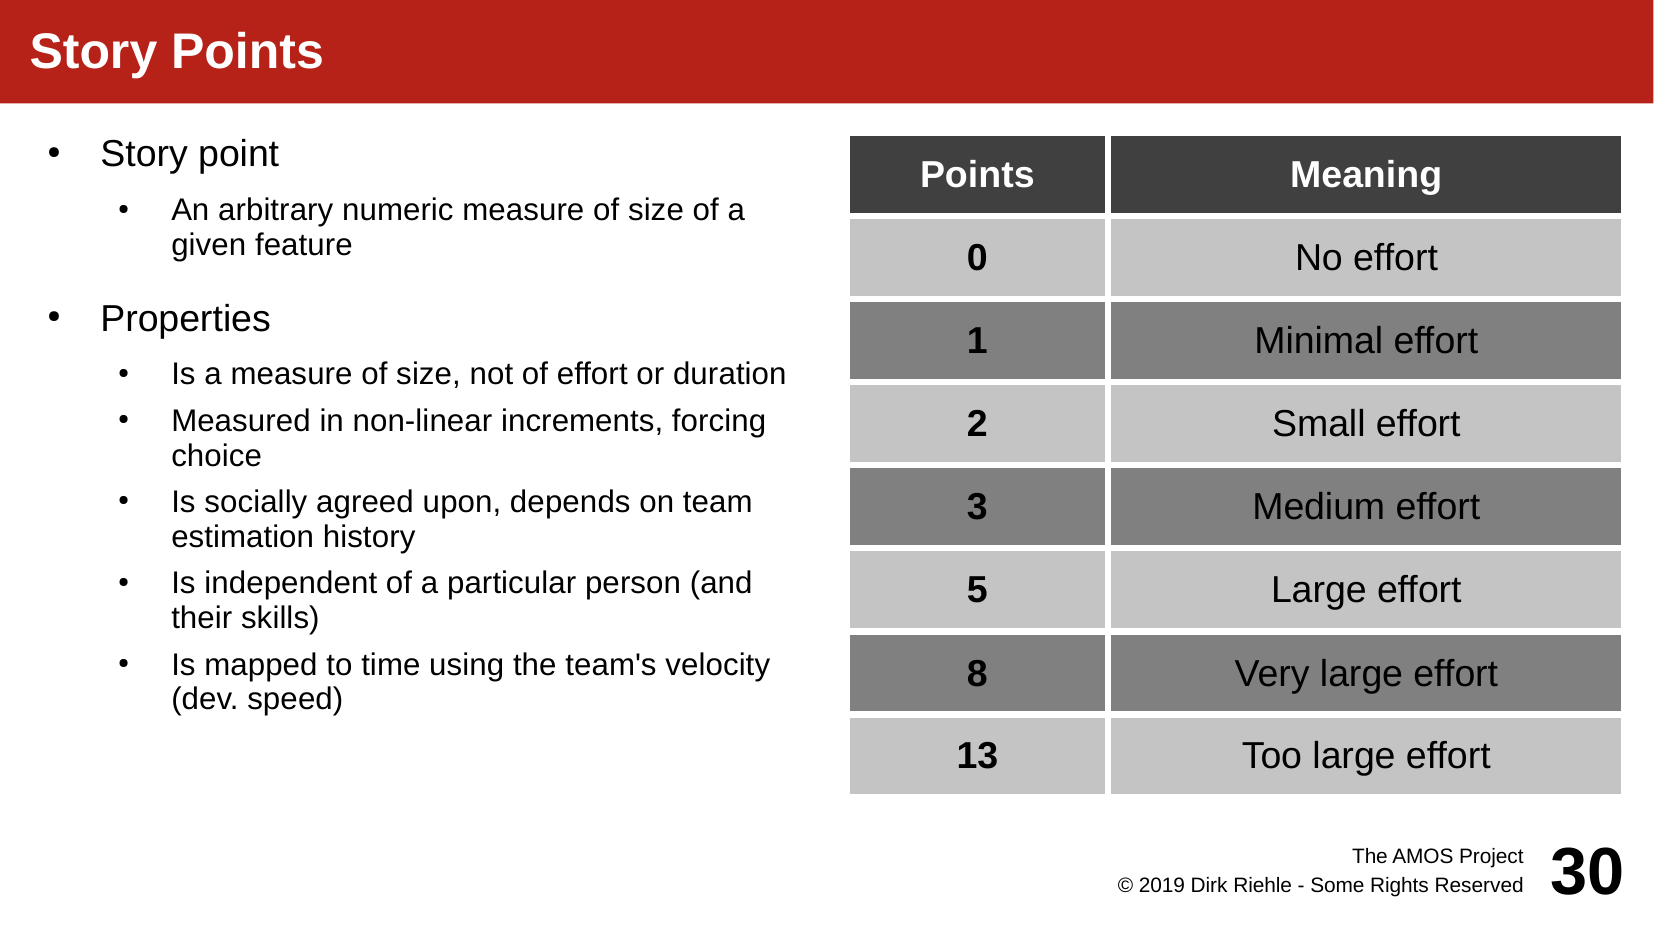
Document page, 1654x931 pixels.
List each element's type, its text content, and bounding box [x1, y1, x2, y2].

table_cell 3 [850, 468, 1105, 545]
table_cell 13 [850, 718, 1105, 794]
table_header Meaning [1111, 136, 1621, 213]
title Story Points [0, 0, 1654, 104]
table_cell Very large effort [1111, 635, 1621, 711]
table_cell Large effort [1111, 551, 1621, 628]
table_cell Small effort [1111, 385, 1621, 462]
table_cell 1 [850, 302, 1105, 379]
table_cell 8 [850, 635, 1105, 711]
table_header Points [850, 136, 1105, 213]
table_cell Too large effort [1111, 718, 1621, 794]
table_cell 5 [850, 551, 1105, 628]
table_cell 0 [850, 219, 1105, 296]
table_cell Minimal effort [1111, 302, 1621, 379]
list Story point An arbitrary numeric measure of size of a given feature Properties Is a measure of size, not of effort or duration Measured in non-linear increments, forcing choice Is socially agreed upon, depends on team estimation history Is independent of a particular person (and their skills) Is mapped to time using the team's velocity (dev. speed) [29, 132, 808, 798]
table_cell No effort [1111, 219, 1621, 296]
table_cell 2 [850, 385, 1105, 462]
table_cell Medium effort [1111, 468, 1621, 545]
